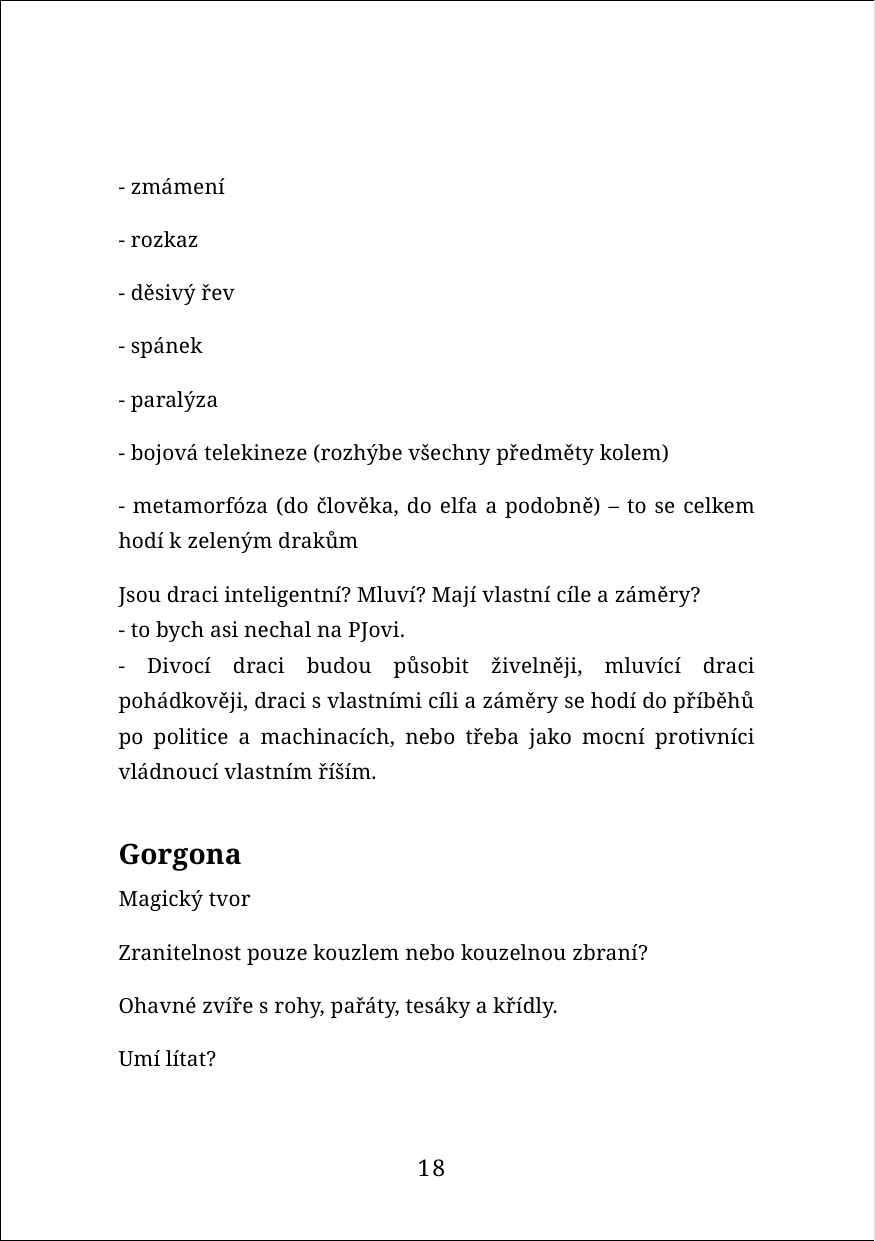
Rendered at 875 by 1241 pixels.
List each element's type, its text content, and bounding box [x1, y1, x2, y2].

subtitle Gorgona [118, 834, 756, 873]
text Zranitelnost pouze kouzlem nebo kouzelnou zbraní? [118, 938, 756, 966]
text - bojová telekineze (rozhýbe všechny předměty kolem) [118, 438, 756, 466]
text Jsou draci inteligentní? Mluví? Mají vlastní cíle a záměry? - to bych asi nechal na PJovi. - Divocí draci budou působit živelněji, mluvící draci pohádkověji, draci s vlastními cíli a záměry se hodí do příběhů po politice a machinacích, nebo třeba jako mocní protivníci vládnoucí vlastním říším. [118, 580, 756, 786]
text - spánek [118, 331, 756, 360]
text - zmámení [118, 172, 756, 200]
text Ohavné zvíře s rohy, pařáty, tesáky a křídly. [118, 991, 756, 1019]
text - metamorfóza (do člověka, do elfa a podobně) – to se celkem hodí k zeleným drakům [118, 491, 756, 555]
text - paralýza [118, 385, 756, 413]
text Umí lítat? [118, 1044, 756, 1073]
text - rozkaz [118, 225, 756, 253]
text - děsivý řev [118, 278, 756, 307]
text Magický tvor [118, 884, 756, 913]
